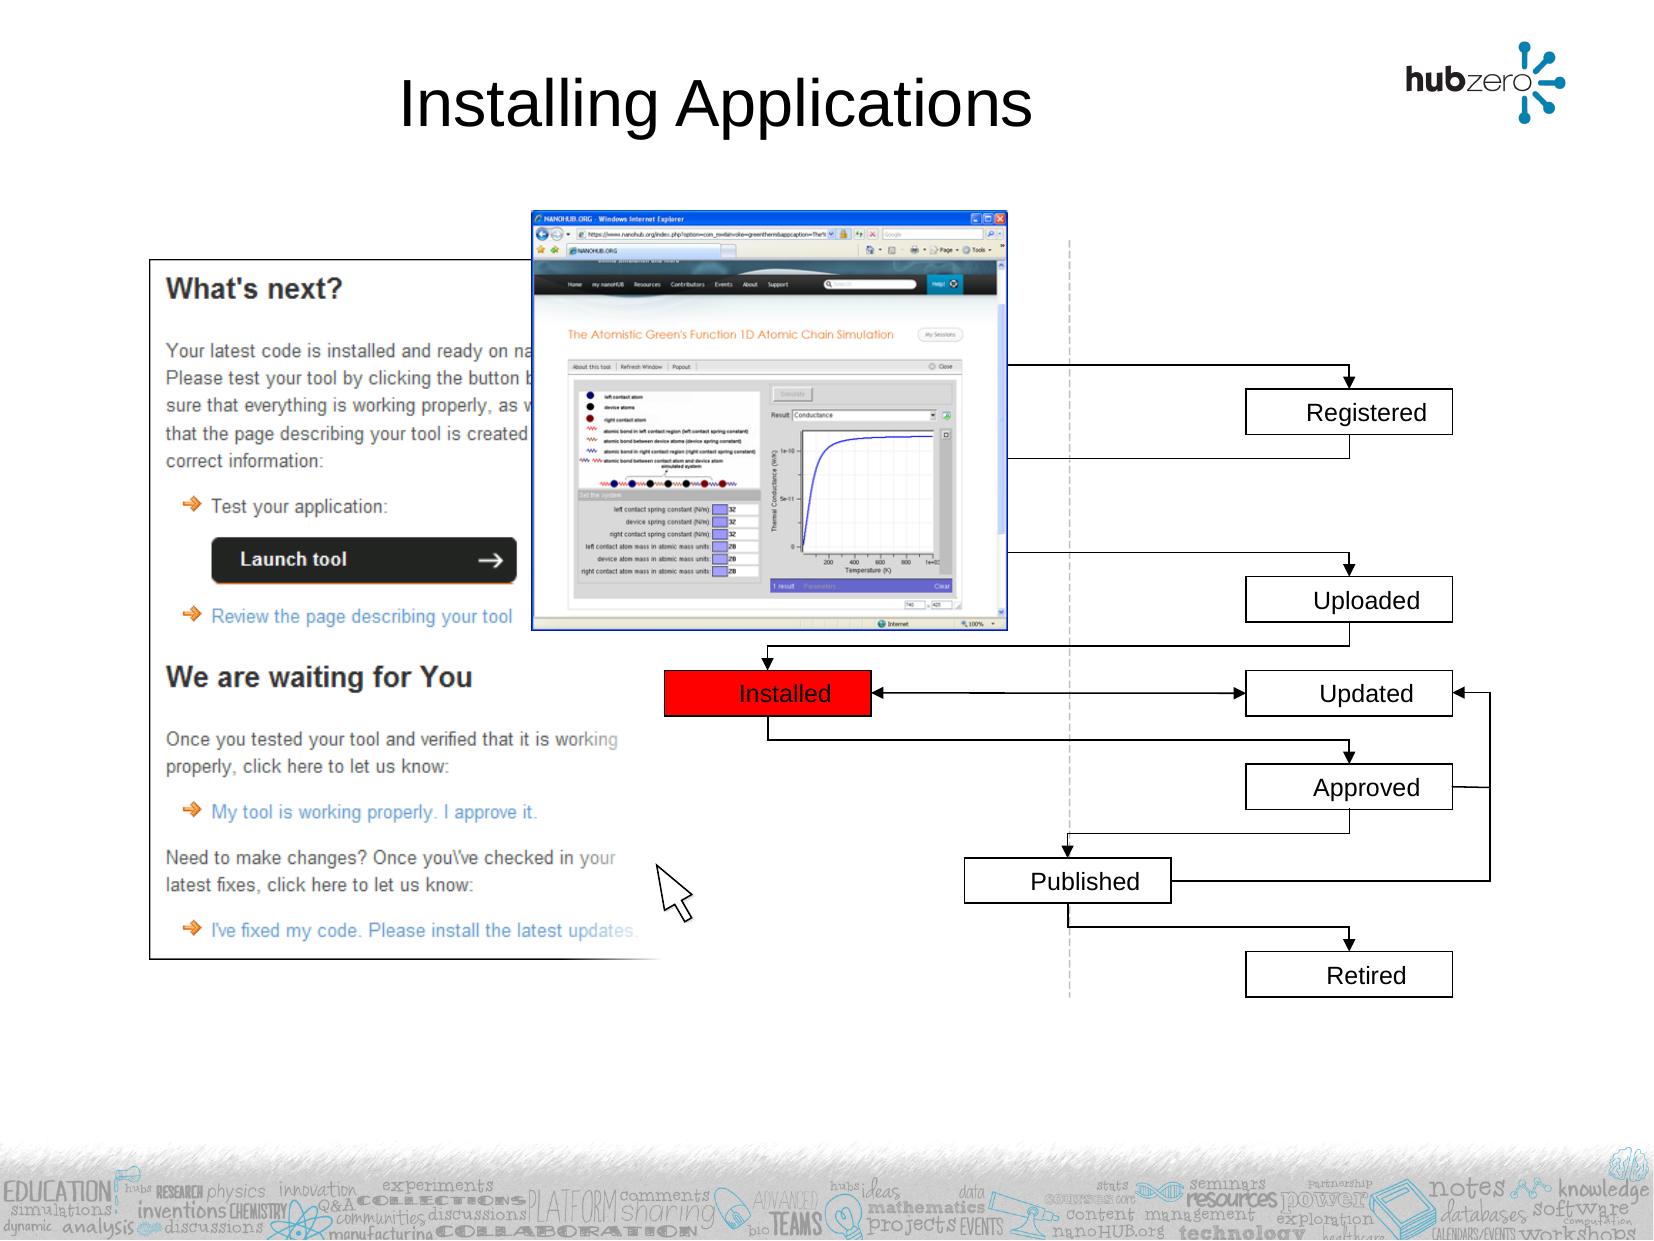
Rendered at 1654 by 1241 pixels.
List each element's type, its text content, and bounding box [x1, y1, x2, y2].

text_box Updated [1246, 670, 1453, 716]
text_box [632, 632, 770, 842]
picture [0, 1140, 1654, 1240]
picture [1402, 38, 1569, 127]
text_box Retired [1246, 951, 1453, 997]
picture [149, 210, 1008, 960]
text_box Published [964, 857, 1172, 904]
text_box Registered [1246, 389, 1453, 435]
text_box Uploaded [1246, 576, 1453, 622]
title Installing Applications [82, 46, 1351, 161]
text_box Approved [1246, 764, 1453, 810]
text_box Installed [664, 670, 872, 716]
text_box [656, 865, 692, 922]
